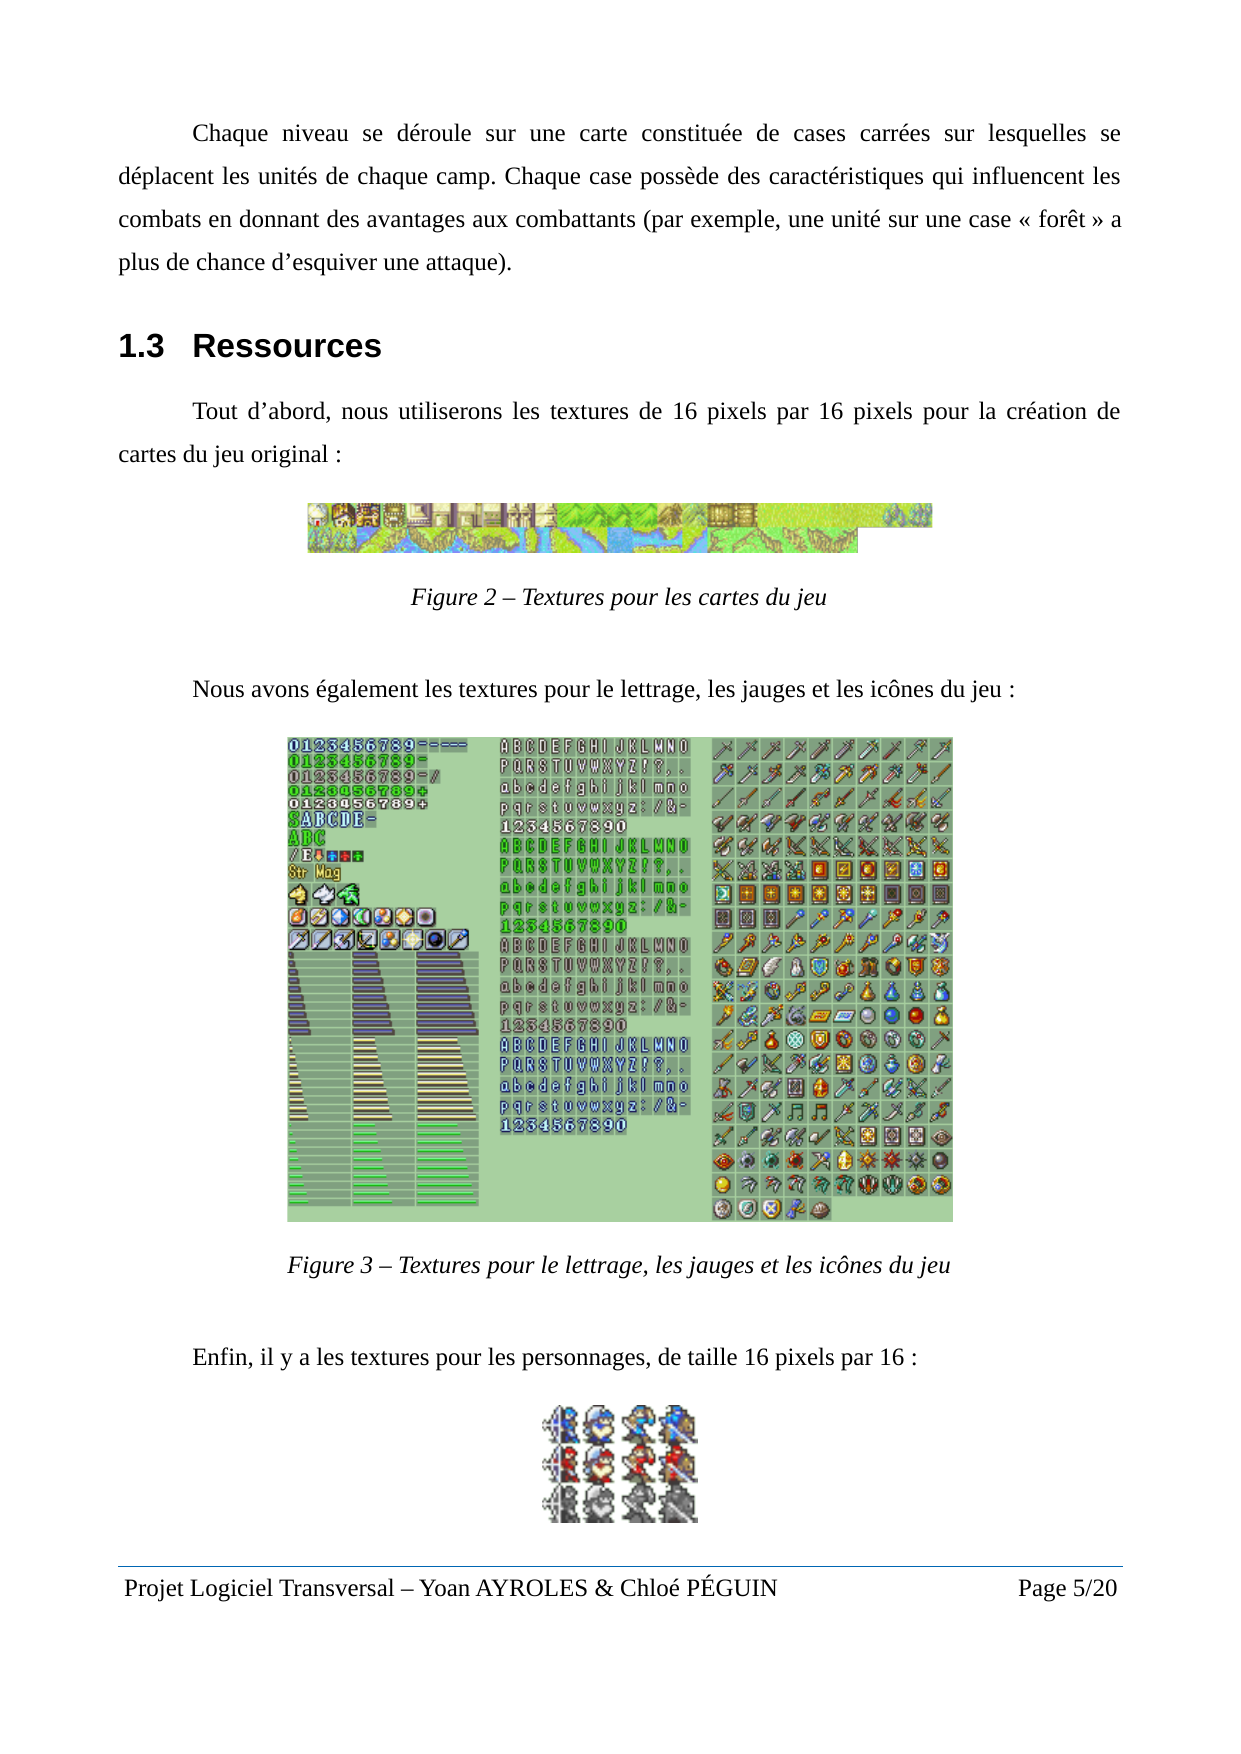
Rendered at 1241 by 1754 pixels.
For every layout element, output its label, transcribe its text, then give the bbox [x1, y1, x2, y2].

table_header Figure 3 – Textures pour le lettrage, les jauges et les icônes du jeu [118, 732, 1122, 1285]
table_header Figure 2 – Textures pour les cartes du jeu [118, 497, 1122, 616]
text Nous avons également les textures pour le lettrage, les jauges et les icônes du jeu : [118, 674, 1122, 703]
text Tout d’abord, nous utiliserons les textures de 16 pixels par 16 pixels pour la création de cartes du jeu original : [118, 396, 1122, 468]
subtitle Ressources [118, 326, 1122, 365]
picture [542, 1405, 698, 1523]
picture [307, 503, 933, 553]
table_header [118, 1400, 1122, 1528]
picture [287, 737, 953, 1222]
text Chaque niveau se déroule sur une carte constituée de cases carrées sur lesquelles se déplacent les unités de chaque camp. Chaque case possède des caractéristiques qui influencent les combats en donnant des avantages aux combattants (par exemple, une unité sur une case « forêt » a plus de chance d’esquiver une attaque). [118, 118, 1122, 276]
text Enfin, il y a les textures pour les personnages, de taille 16 pixels par 16 : [118, 1342, 1122, 1371]
